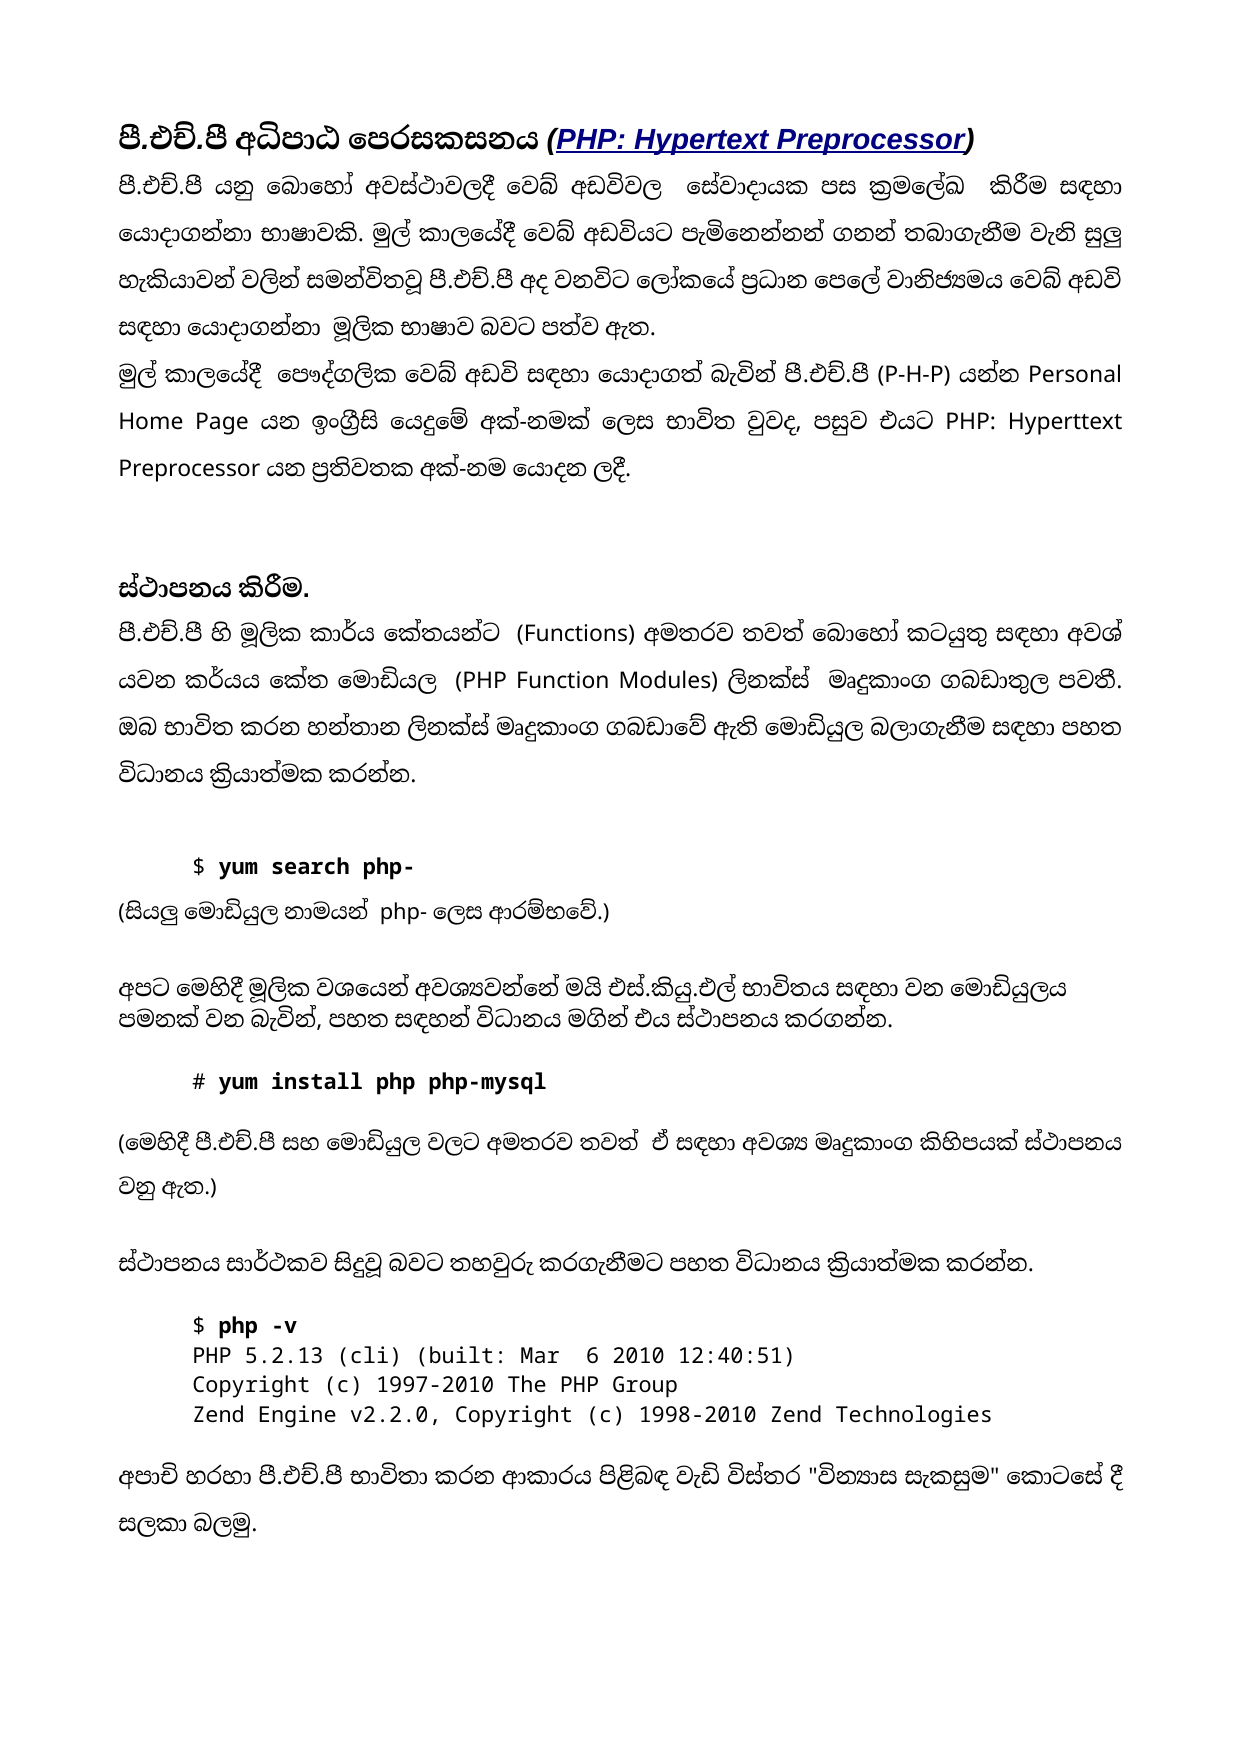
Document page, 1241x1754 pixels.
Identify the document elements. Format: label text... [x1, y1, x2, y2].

text පී.එච්.පී යනු බොහෝ අවස්ථාවලදී වෙබ් අඩවිවල සේවාදායක පස ක්‍රමලේඛ කිරීම සඳහා යොදාගන්නා භාෂාවකි. මුල් කාලයේදී වෙබ් අඩවියට පැමිනෙන්නන් ගනන් තබාගැනීම වැනි සුලු හැකියාවන් වලින් සමන්විතවූ පී.එච්.පී අද වනවිට ලෝකයේ ප්‍රධාන පෙලේ වානිජ්‍යමය වෙබ් අඩවි සඳහා යොදාගන්නා මූලික භාෂාව බවට පත්ව ඇත. [118, 170, 1122, 342]
text මුල් කාලයේදී පෞද්ගලික වෙබ් අඩවි සඳහා යොදාගත් බැවින් පී.එච්.පී (P-H-P) යන්න Personal Home Page යන ඉංග්‍රීසි යෙදුමේ අක්-නමක් ලෙස භාවිත වුවද, පසුව එයට PHP: Hyperttext Preprocessor යන ප්‍රතිවතක අක්-නම යොදන ලදී. [118, 358, 1122, 483]
text ස්ථාපනය සාර්ථකව සිදුවූ බවට තහවුරු කරගැනීමට පහත විධානය ක්‍රියාත්මක කරන්න. [118, 1247, 1122, 1278]
text $ php -v [118, 1310, 1122, 1339]
text (මෙහිදී පී.එච්.පී සහ මොඩියුල වලට අමතරව තවත් ඒ සඳහා අවශ්‍ය මෘදුකාංග කිහිපයක් ස්ථාපනය වනු ඇත.) [118, 1127, 1122, 1201]
text අපට මෙහිදී මූලික වශයෙන් අවශ්‍යවන්නේ මයි එස්.කියු.එල් භාවිතය සඳහා වන මොඩියුලය පමනක් වන බැවින්, පහත සඳහන් විධානය මගින් එය ස්ථාපනය කරගන්න. [118, 972, 1122, 1034]
subtitle පී.එච්.පී අධිපාඨ පෙරසකසනය (PHP: Hypertext Preprocessor) [118, 118, 1122, 158]
text $ yum search php- [118, 851, 1122, 881]
text (සියලු මොඩියුල නාමයන් php- ලෙස ආරම්භවේ.) [118, 896, 1122, 926]
text PHP 5.2.13 (cli) (built: Mar 6 2010 12:40:51) [118, 1339, 1122, 1369]
text අපාචි හරහා පී.එච්.පී භාවිතා කරන ආකාරය පිළිබඳ වැඩි විස්තර "වින්‍යාස සැකසුම" කොටසේ දී සලකා බලමු. [118, 1460, 1122, 1538]
text Zend Engine v2.2.0, Copyright (c) 1998-2010 Zend Technologies [118, 1399, 1122, 1429]
text Copyright (c) 1997-2010 The PHP Group [118, 1369, 1122, 1399]
text පී.එච්.පී හි මූලික කාර්ය කේතයන්ට (Functions) අමතරව තවත් බොහෝ කටයුතු සඳහා අවශ්‍යවන කර්යය කේත මොඩියල (PHP Function Modules) ලිනක්ස් මෘදුකාංග ගබඩාතුල පවතී. ඔබ භාවිත කරන හන්තාන ලිනක්ස් මෘදුකාංග ගබඩාවේ ඇති මොඩියුල බලාගැනීම සඳහා පහත විධානය ක්‍රියාත්මක කරන්න. [118, 617, 1122, 789]
subtitle ස්ථාපනය කිරීම. [118, 570, 1122, 604]
text # yum install php php-mysql [118, 1066, 1122, 1095]
